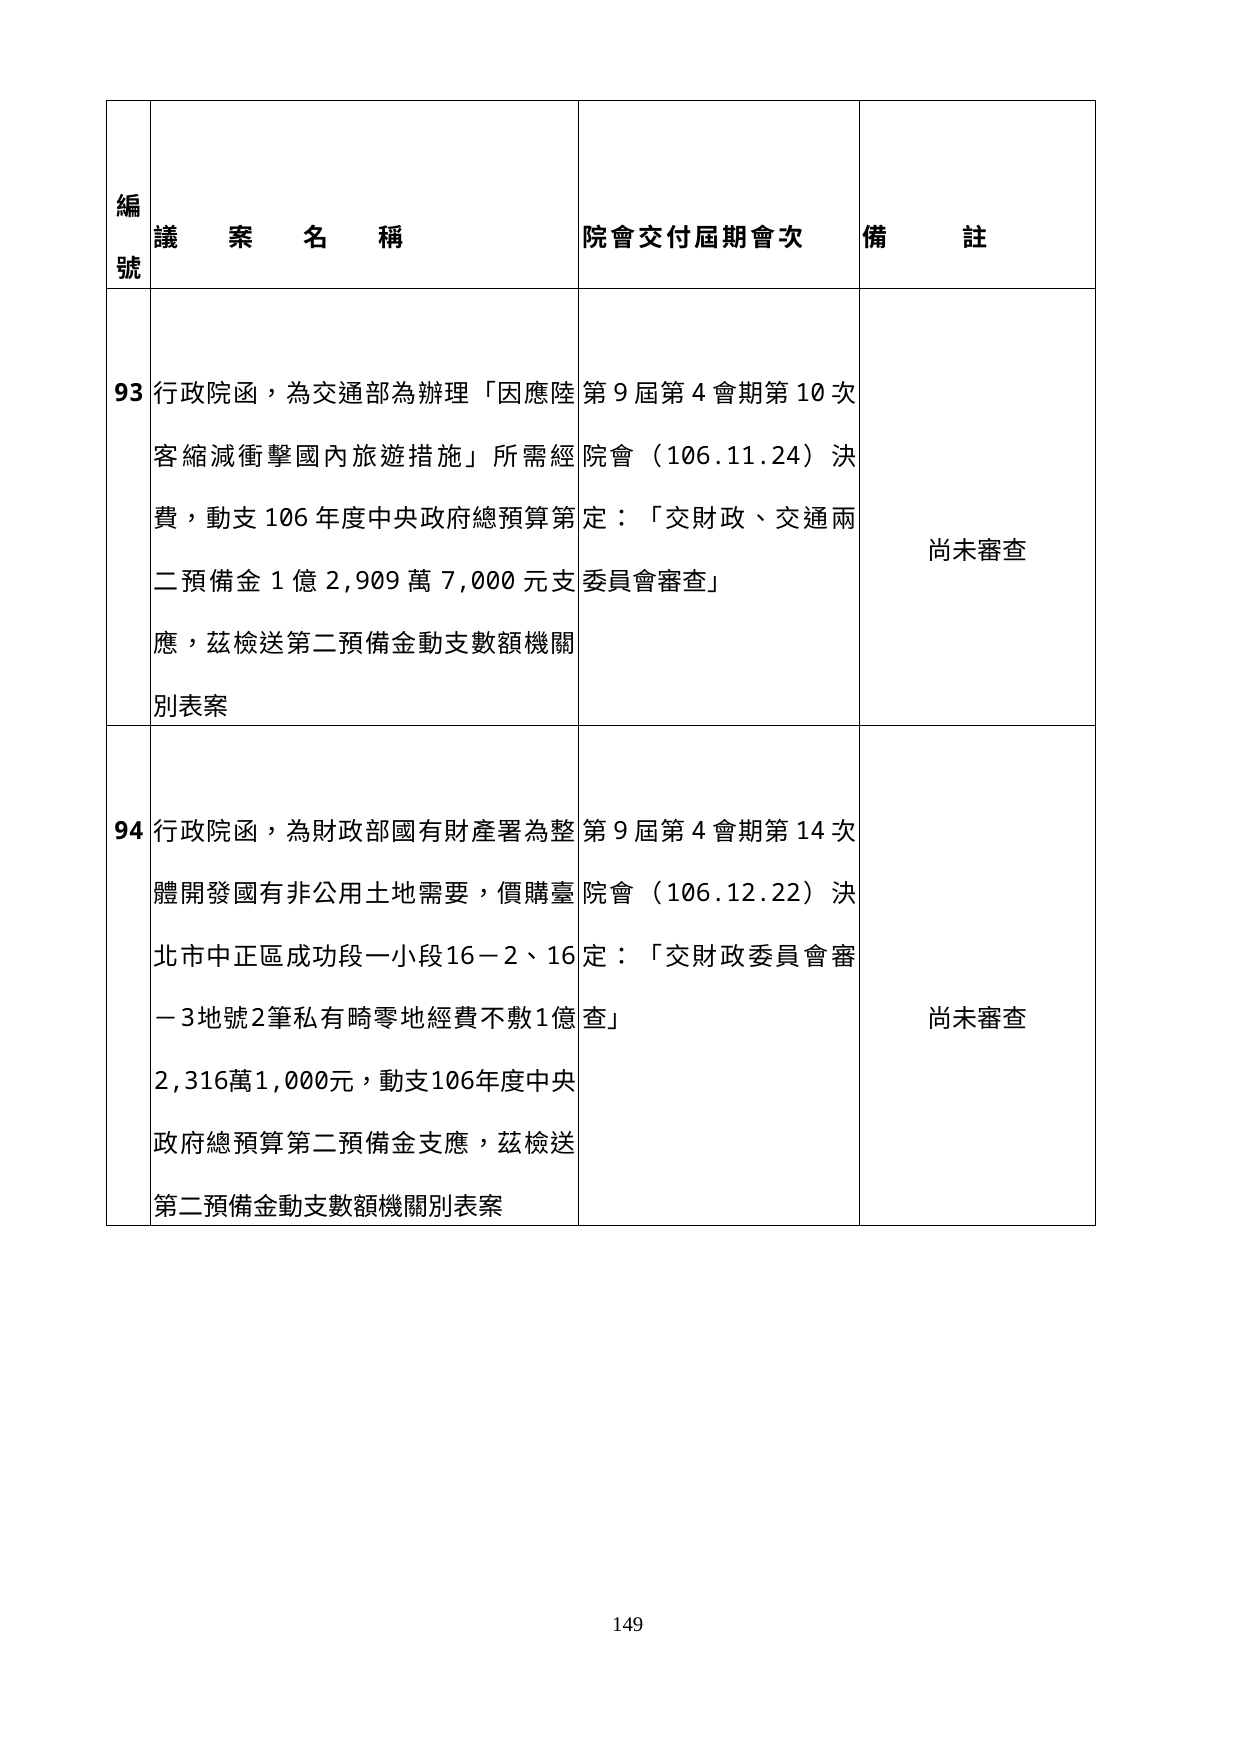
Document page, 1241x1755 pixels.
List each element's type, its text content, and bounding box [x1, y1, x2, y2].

table_cell [107, 289, 150, 725]
table_cell 第9屆第4會期第14次院會（106.12.22）決定：「交財政委員會審查」 [579, 726, 859, 1225]
table_cell 尚未審查 [860, 726, 1095, 1225]
table_cell 行政院函，為交通部為辦理「因應陸客縮減衝擊國內旅遊措施」所需經費，動支106年度中央政府總預算第二預備金1億2,909萬7,000元支應，茲檢送第二預備金動支數額機關別表案 [151, 289, 578, 725]
table_cell 第9屆第4會期第10次院會（106.11.24）決定：「交財政、交通兩委員會審查」 [579, 289, 859, 725]
table_header 備 註 [860, 101, 1095, 288]
table_header 院會交付屆期會次 [579, 101, 859, 288]
table_cell 行政院函，為財政部國有財產署為整體開發國有非公用土地需要，價購臺北市中正區成功段一小段16－2、16－3地號2筆私有畸零地經費不敷1億2,316萬1,000元，動支106年度中央政府總預算第二預備金支應，茲檢送第二預備金動支數額機關別表案 [151, 726, 578, 1225]
table_header 議 案 名 稱 [151, 101, 578, 288]
table_header 編號 [107, 101, 150, 288]
table_cell 尚未審查 [860, 289, 1095, 725]
table_cell [107, 726, 150, 1225]
